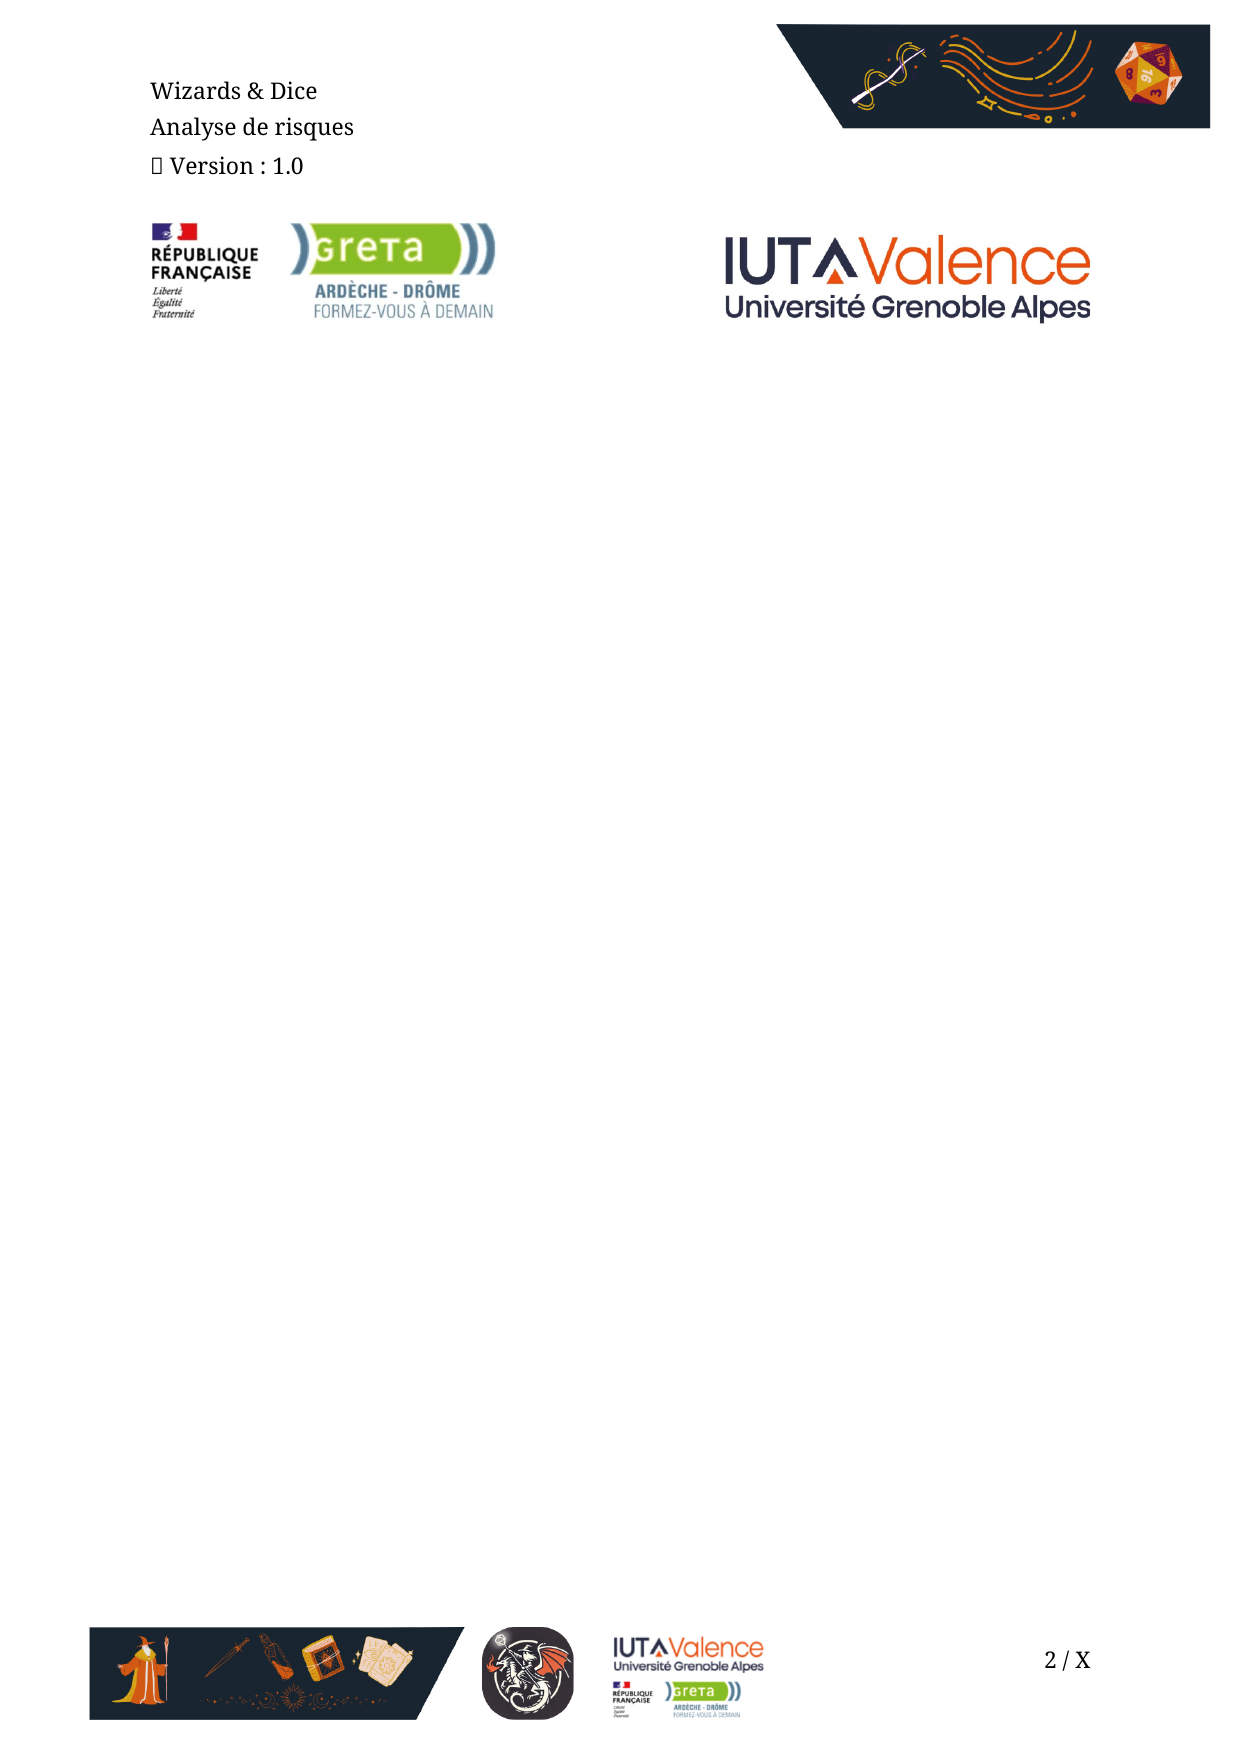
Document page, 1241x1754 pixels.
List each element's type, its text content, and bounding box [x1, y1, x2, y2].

picture [721, 232, 1091, 324]
picture [771, 21, 1218, 131]
picture [81, 1616, 788, 1729]
text 🔄 Version : 1.0 [150, 150, 1090, 181]
picture [150, 221, 498, 321]
